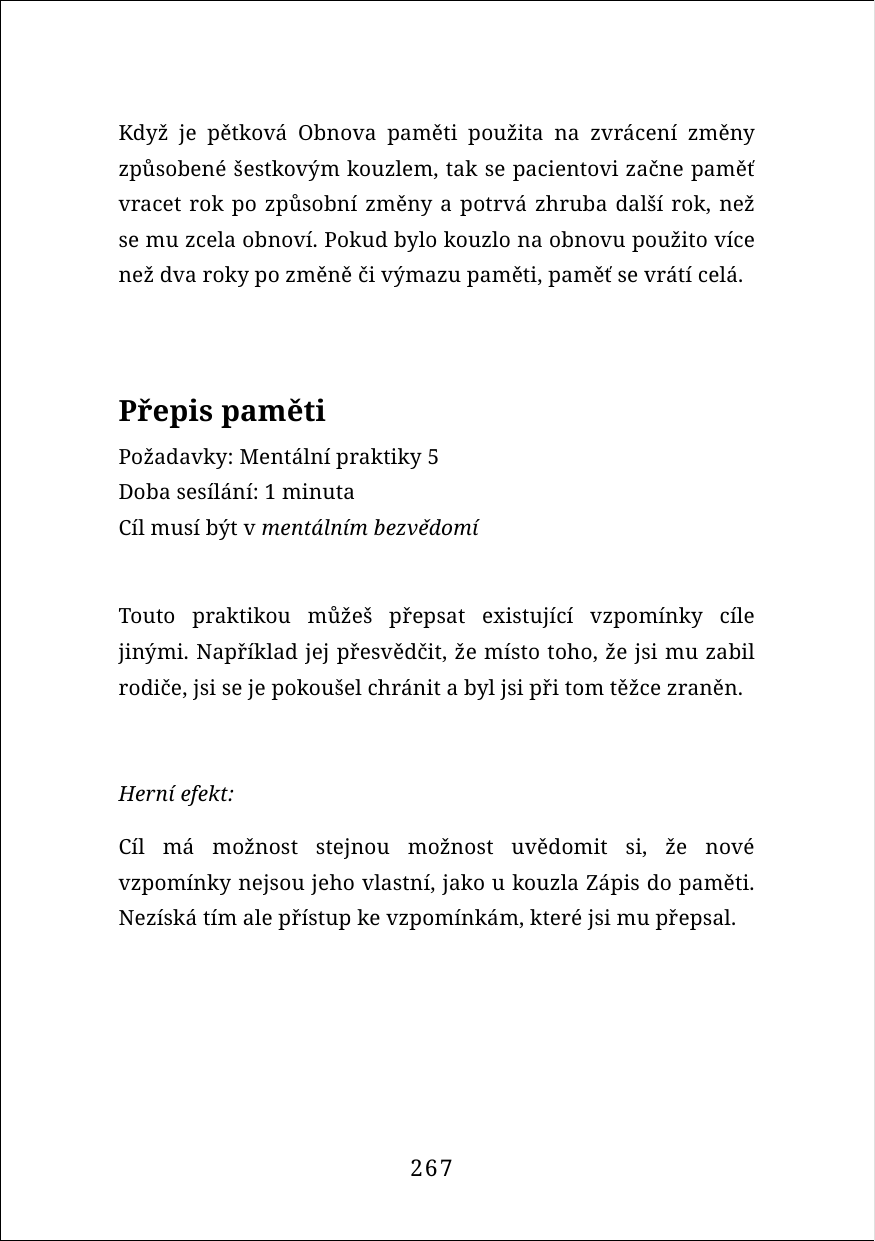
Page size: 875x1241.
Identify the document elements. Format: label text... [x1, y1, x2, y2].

text Požadavky: Mentální praktiky 5 Doba sesílání: 1 minuta Cíl musí být v mentálním bezvědomí [118, 442, 756, 577]
subtitle Přepis paměti [118, 390, 756, 430]
text Když je pětková Obnova paměti použita na zvrácení změny způsobené šestkovým kouzlem, tak se pacientovi začne paměť vracet rok po způsobní změny a potrvá zhruba další rok, než se mu zcela obnoví. Pokud bylo kouzlo na obnovu použito více než dva roky po změně či výmazu paměti, paměť se vrátí celá. [118, 118, 756, 289]
text Cíl má možnost stejnou možnost uvědomit si, že nové vzpomínky nejsou jeho vlastní, jako u kouzla Zápis do paměti. Nezíská tím ale přístup ke vzpomínkám, které jsi mu přepsal. [118, 832, 756, 932]
text Touto praktikou můžeš přepsat existující vzpomínky cíle jinými. Například jej přesvědčit, že místo toho, že jsi mu zabil rodiče, jsi se je pokoušel chránit a byl jsi při tom těžce zraněn. [118, 602, 756, 701]
text Herní efekt: [118, 779, 756, 808]
